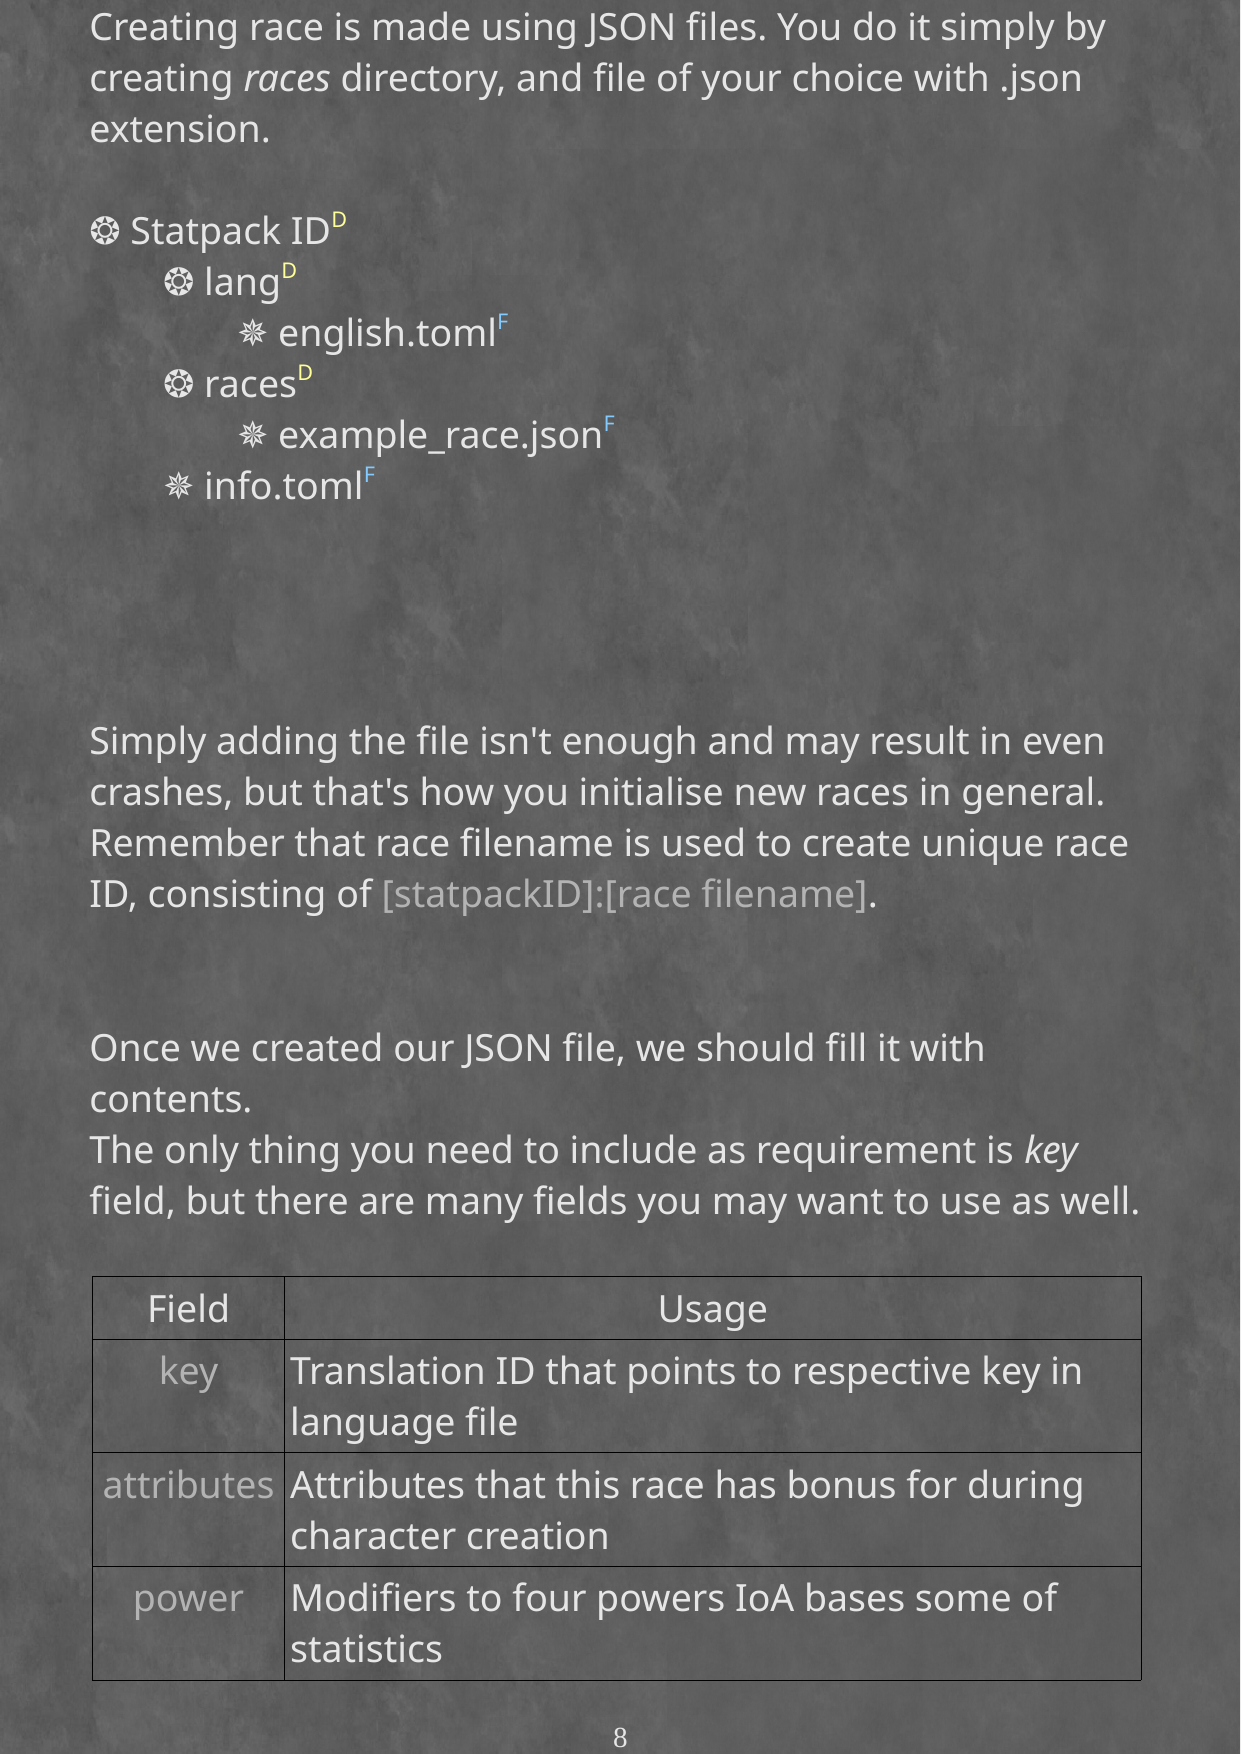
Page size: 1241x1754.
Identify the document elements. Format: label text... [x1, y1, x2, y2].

text Creating race is made using JSON files. You do it simply by creating races directory, and file of your choice with .json extension. [89, 0, 1151, 153]
table_cell key [93, 1340, 284, 1452]
table_header Usage [285, 1277, 1141, 1339]
table_cell attributes [93, 1453, 284, 1566]
text ❂ langD [89, 255, 1151, 306]
table_cell Modifiers to four powers IoA bases some of statistics [285, 1567, 1141, 1679]
text Once we created our JSON file, we should fill it with contents. [89, 1021, 1151, 1123]
picture [0, 0, 1241, 1754]
text The only thing you need to include as requirement is key field, but there are many fields you may want to use as well. [89, 1123, 1151, 1225]
text Remember that race filename is used to create unique race ID, consisting of [statpackID]:[race filename]. [89, 817, 1151, 919]
text ❂ Statpack IDD [89, 204, 1151, 255]
table_cell power [93, 1567, 284, 1679]
table_header Field [93, 1277, 284, 1339]
table_cell Translation ID that points to respective key in language file [285, 1340, 1141, 1452]
text ✵ english.tomlF [89, 306, 1151, 357]
text Simply adding the file isn't enough and may result in even crashes, but that's how you initialise new races in general. [89, 714, 1151, 817]
table_cell Attributes that this race has bonus for during character creation [285, 1453, 1141, 1566]
text ✵ info.tomlF [89, 459, 1151, 510]
text ❂ racesD [89, 357, 1151, 408]
text ✵ example_race.jsonF [89, 408, 1151, 459]
